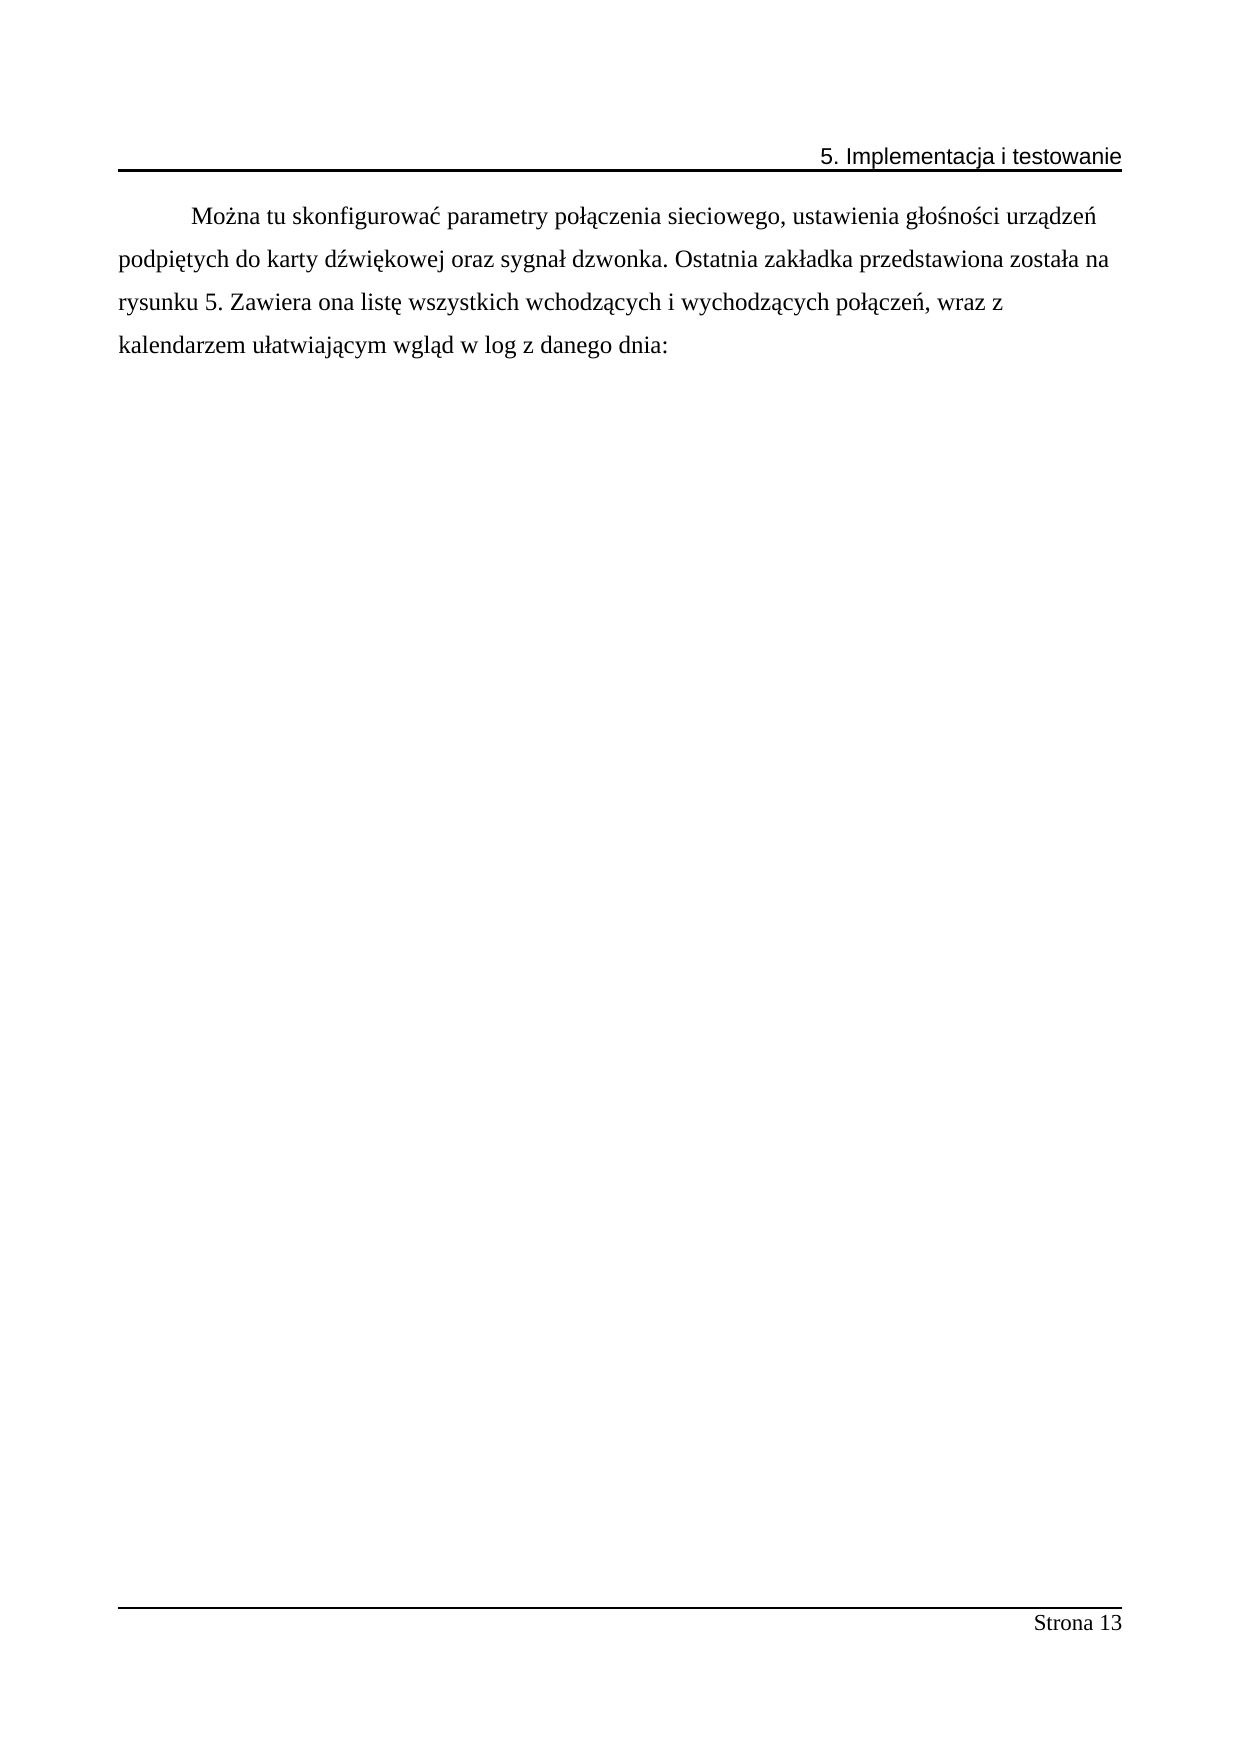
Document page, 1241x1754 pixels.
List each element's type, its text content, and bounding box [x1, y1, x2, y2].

text Można tu skonfigurować parametry połączenia sieciowego, ustawienia głośności urządzeń podpiętych do karty dźwiękowej oraz sygnał dzwonka. Ostatnia zakładka przedstawiona została na rysunku 5. Zawiera ona listę wszystkich wchodzących i wychodzących połączeń, wraz z kalendarzem ułatwiającym wgląd w log z danego dnia: [118, 201, 1122, 359]
